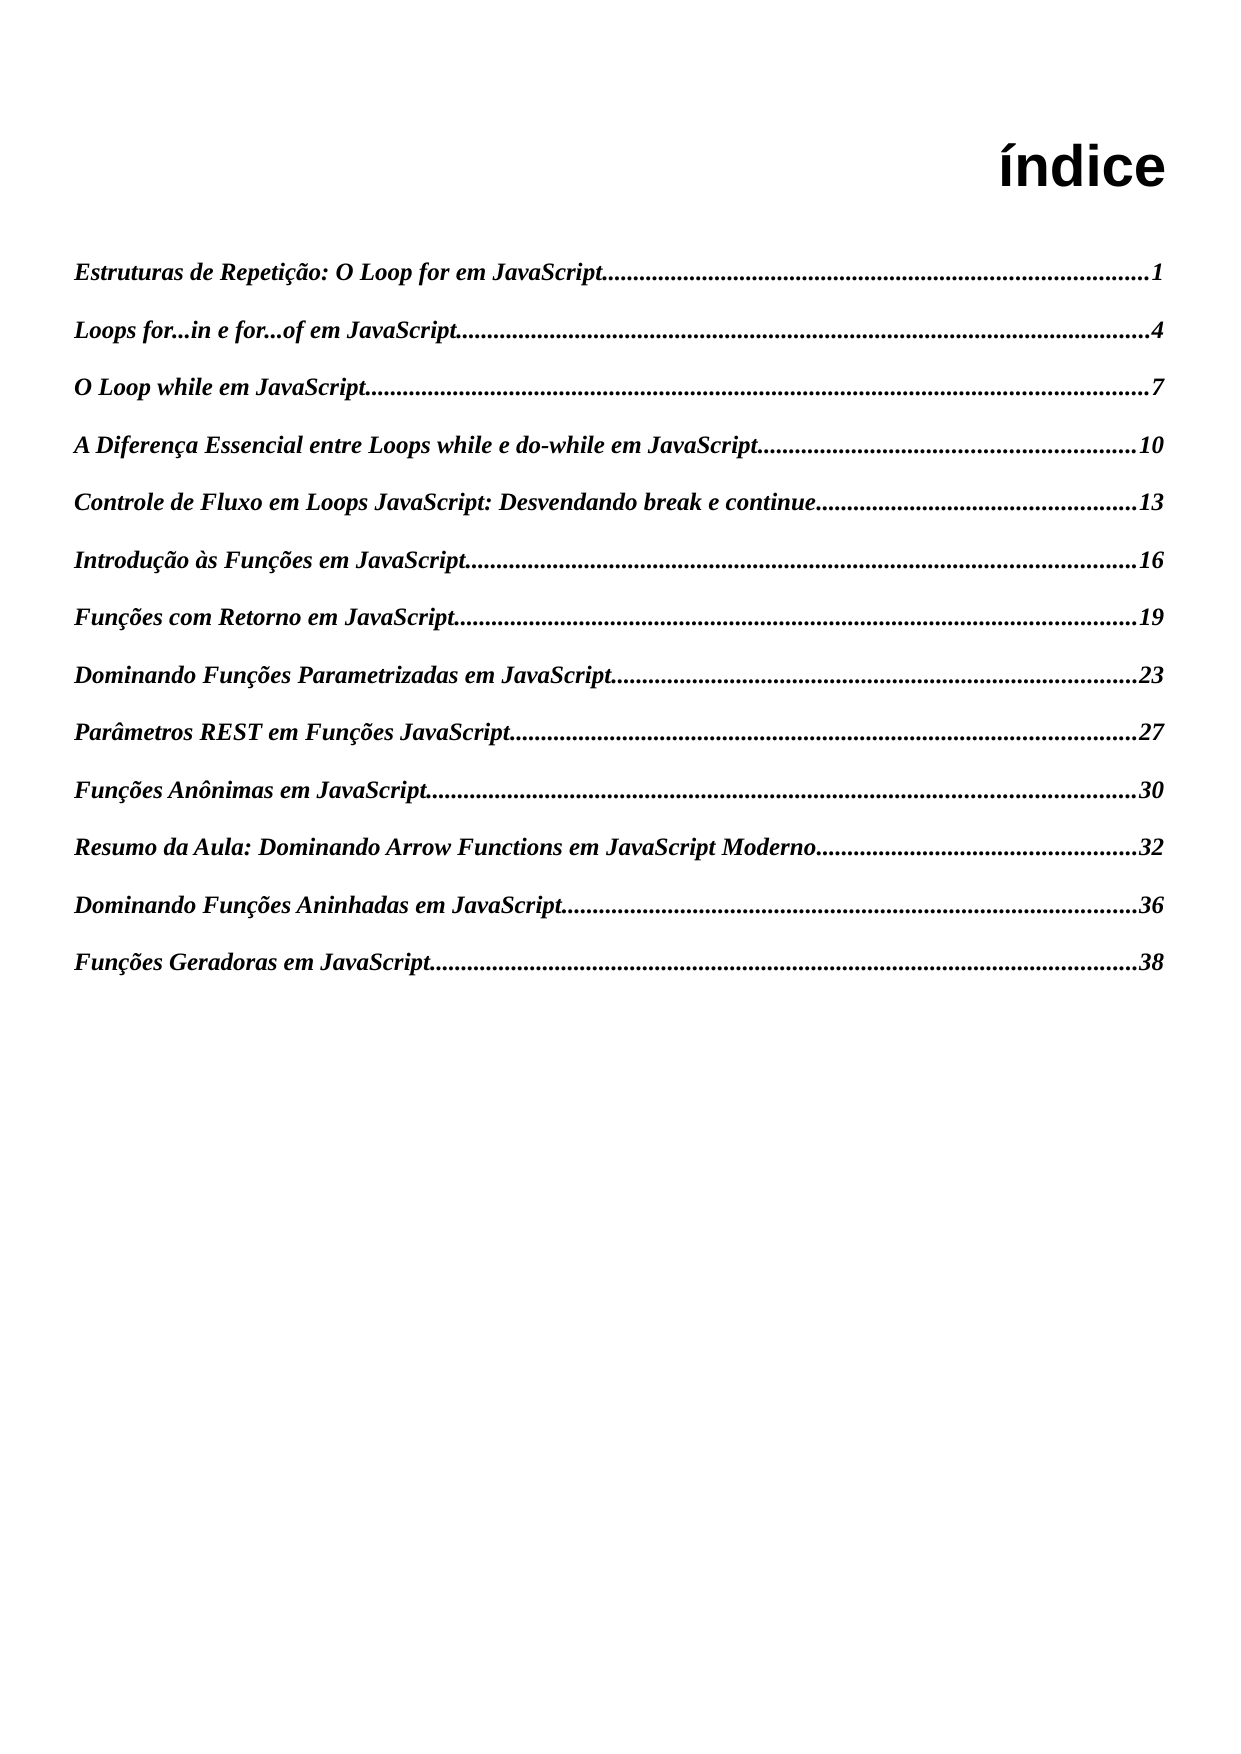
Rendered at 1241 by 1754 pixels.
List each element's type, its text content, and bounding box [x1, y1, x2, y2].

text O Loop while em JavaScript 7 [74, 372, 1166, 401]
text Funções Anônimas em JavaScript 30 [74, 775, 1166, 804]
text Introdução às Funções em JavaScript 16 [74, 545, 1166, 574]
text Funções Geradoras em JavaScript 38 [74, 947, 1166, 976]
text Dominando Funções Aninhadas em JavaScript 36 [74, 890, 1166, 919]
text Controle de Fluxo em Loops JavaScript: Desvendando break e continue 13 [74, 487, 1166, 516]
subtitle índice [74, 131, 1166, 198]
text Parâmetros REST em Funções JavaScript 27 [74, 717, 1166, 746]
text Estruturas de Repetição: O Loop for em JavaScript 1 [74, 257, 1166, 286]
text Resumo da Aula: Dominando Arrow Functions em JavaScript Moderno 32 [74, 832, 1166, 861]
text Funções com Retorno em JavaScript 19 [74, 602, 1166, 631]
text Dominando Funções Parametrizadas em JavaScript 23 [74, 660, 1166, 689]
text A Diferença Essencial entre Loops while e do-while em JavaScript 10 [74, 430, 1166, 459]
text Loops for...in e for...of em JavaScript 4 [74, 315, 1166, 344]
